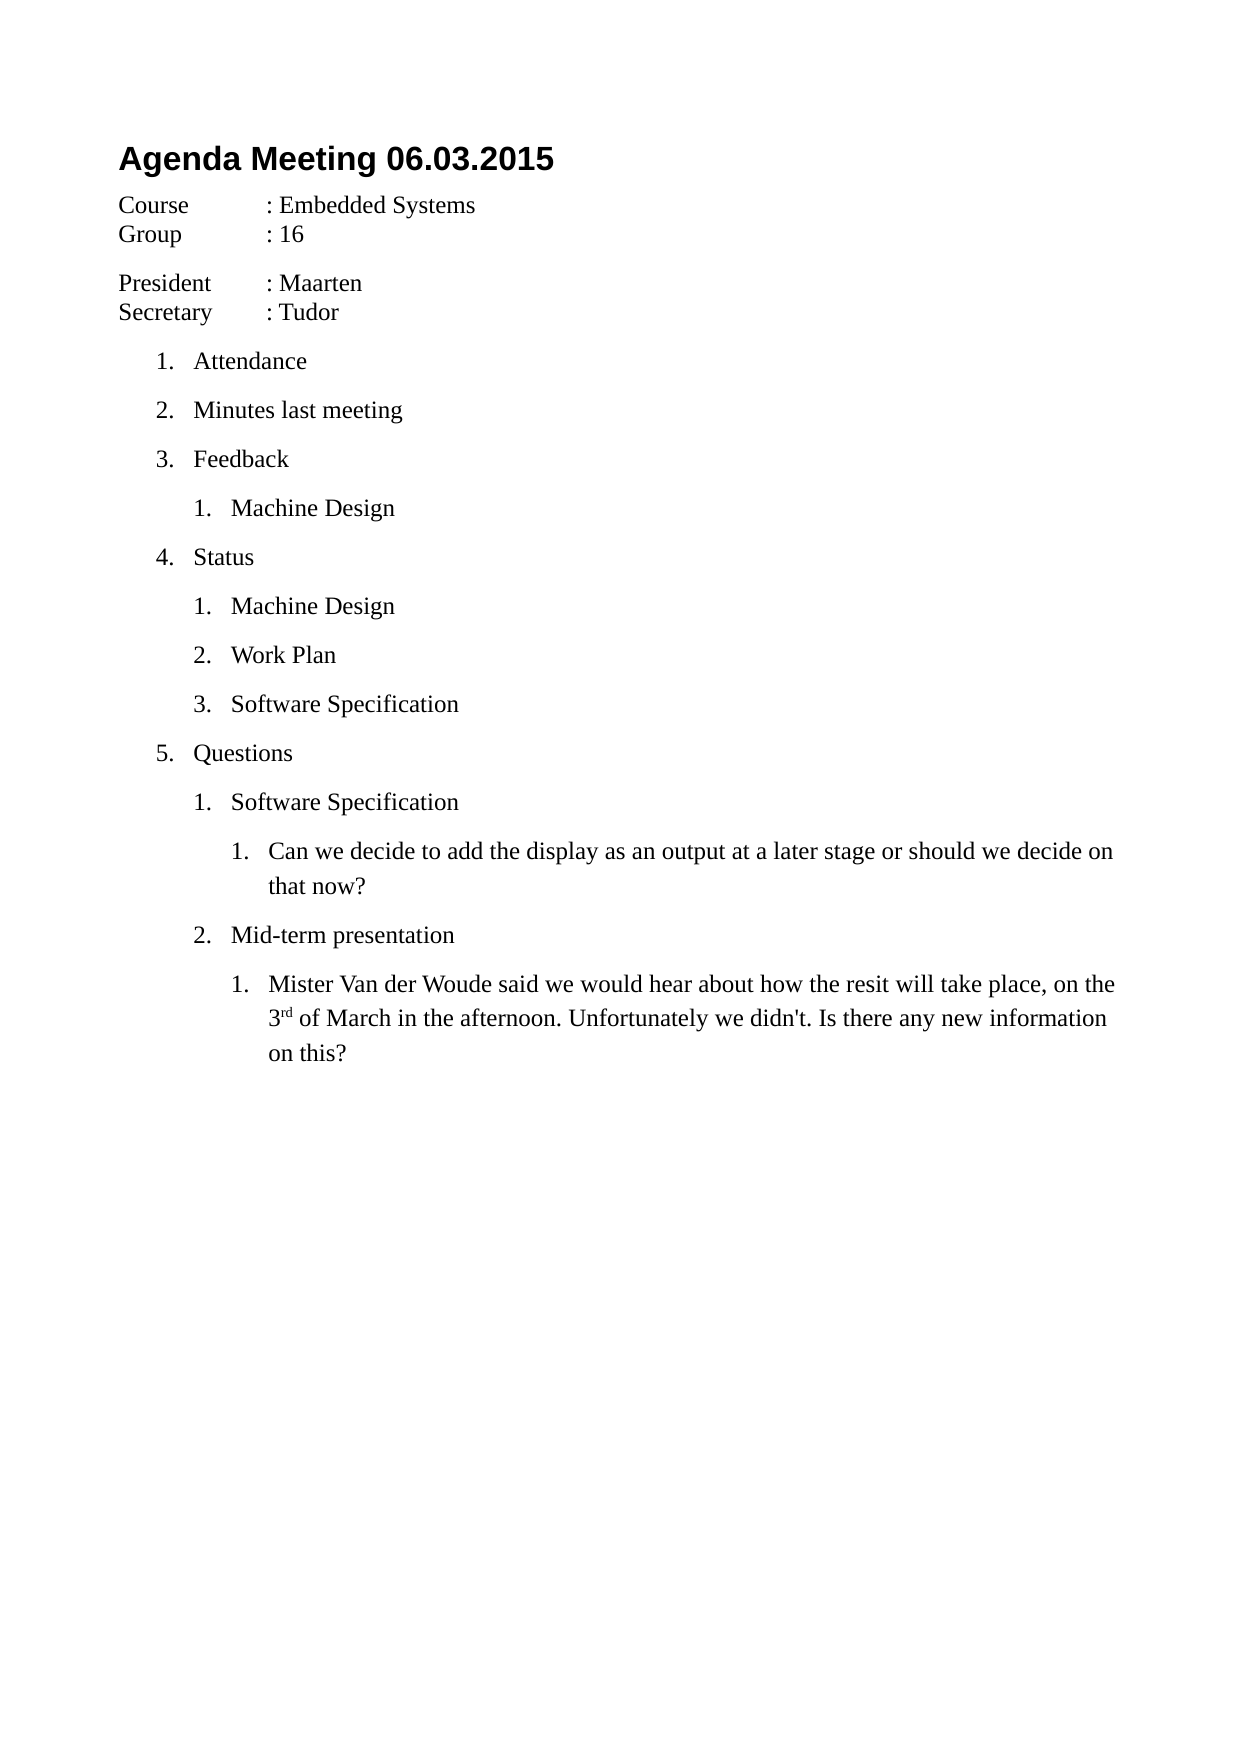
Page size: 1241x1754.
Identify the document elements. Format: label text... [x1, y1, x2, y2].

list Software Specification [193, 689, 1122, 718]
list Status [156, 542, 1122, 571]
list Feedback [156, 444, 1122, 473]
list Mid-term presentation [193, 920, 1122, 949]
list Machine Design [193, 493, 1122, 522]
list Work Plan [193, 640, 1122, 669]
list Can we decide to add the display as an output at a later stage or should we decide on that now? [231, 836, 1122, 899]
list Minutes last meeting [156, 395, 1122, 423]
list Machine Design [193, 591, 1122, 620]
subtitle Agenda Meeting 06.03.2015 [118, 139, 1122, 178]
list Software Specification [193, 787, 1122, 816]
list Mister Van der Woude said we would hear about how the resit will take place, on the 3rd of March in the afternoon. Unfortunately we didn't. Is there any new information on this? [231, 969, 1122, 1067]
text Group : 16 [118, 219, 1122, 248]
list Questions [156, 738, 1122, 767]
text Secretary : Tudor [118, 297, 1122, 325]
text Course : Embedded Systems [118, 190, 1122, 219]
list Attendance [156, 346, 1122, 374]
text President : Maarten [118, 268, 1122, 297]
